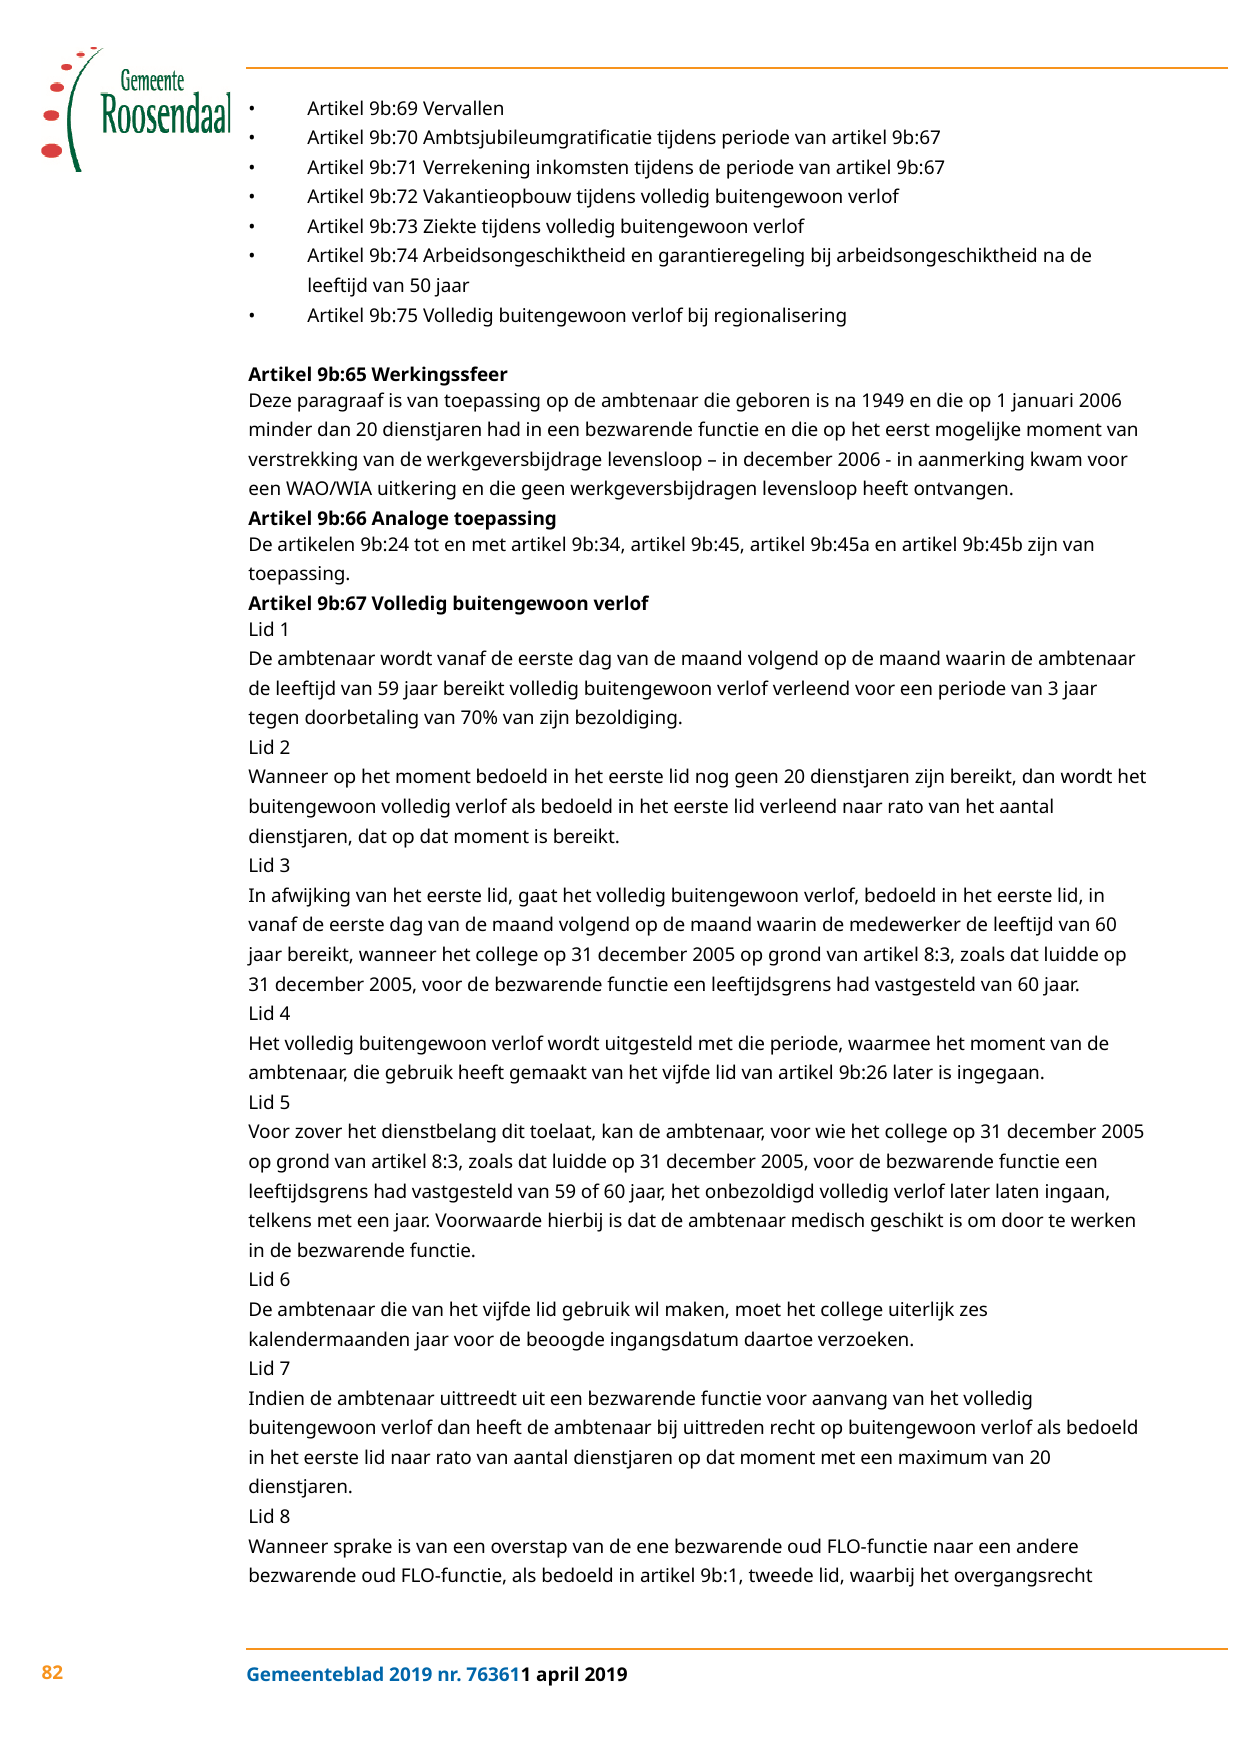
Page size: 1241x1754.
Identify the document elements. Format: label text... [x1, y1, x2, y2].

text De artikelen 9b:24 tot en met artikel 9b:34, artikel 9b:45, artikel 9b:45a en artikel 9b:45b zijn van toepassing. [248, 531, 1152, 586]
text Indien de ambtenaar uittreedt uit een bezwarende functie voor aanvang van het volledig buitengewoon verlof dan heeft de ambtenaar bij uittreden recht op buitengewoon verlof als bedoeld in het eerste lid naar rato van aantal dienstjaren op dat moment met een maximum van 20 dienstjaren. [248, 1385, 1152, 1499]
text Wanneer sprake is van een overstap van de ene bezwarende oud FLO-functie naar een andere bezwarende oud FLO-functie, als bedoeld in artikel 9b:1, tweede lid, waarbij het overgangsrecht [248, 1533, 1152, 1588]
text Lid 6 [248, 1267, 1152, 1292]
text Artikel 9b:66 Analoge toepassing [248, 505, 1152, 531]
list Artikel 9b:72 Vakantieopbouw tijdens volledig buitengewoon verlof [248, 183, 1152, 209]
list Artikel 9b:69 Vervallen [248, 95, 1152, 121]
text Lid 8 [248, 1503, 1152, 1529]
text De ambtenaar die van het vijfde lid gebruik wil maken, moet het college uiterlijk zes kalendermaanden jaar voor de beoogde ingangsdatum daartoe verzoeken. [248, 1296, 1152, 1351]
list Artikel 9b:71 Verrekening inkomsten tijdens de periode van artikel 9b:67 [248, 154, 1152, 180]
text Artikel 9b:65 Werkingssfeer [248, 361, 1152, 387]
picture [41, 47, 231, 172]
list Artikel 9b:74 Arbeidsongeschiktheid en garantieregeling bij arbeidsongeschiktheid na de leeftijd van 50 jaar [248, 243, 1152, 298]
text Voor zover het dienstbelang dit toelaat, kan de ambtenaar, voor wie het college op 31 december 2005 op grond van artikel 8:3, zoals dat luidde op 31 december 2005, voor de bezwarende functie een leeftijdsgrens had vastgesteld van 59 of 60 jaar, het onbezoldigd volledig verlof later laten ingaan, telkens met een jaar. Voorwaarde hierbij is dat de ambtenaar medisch geschikt is om door te werken in de bezwarende functie. [248, 1119, 1152, 1263]
text Lid 2 [248, 734, 1152, 760]
text Deze paragraaf is van toepassing op de ambtenaar die geboren is na 1949 en die op 1 januari 2006 minder dan 20 dienstjaren had in een bezwarende functie en die op het eerst mogelijke moment van verstrekking van de werkgeversbijdrage levensloop – in december 2006 - in aanmerking kwam voor een WAO/WIA uitkering en die geen werkgeversbijdragen levensloop heeft ontvangen. [248, 387, 1152, 501]
text Lid 3 [248, 852, 1152, 878]
text Wanneer op het moment bedoeld in het eerste lid nog geen 20 dienstjaren zijn bereikt, dan wordt het buitengewoon volledig verlof als bedoeld in het eerste lid verleend naar rato van het aantal dienstjaren, dat op dat moment is bereikt. [248, 764, 1152, 848]
list Artikel 9b:75 Volledig buitengewoon verlof bij regionalisering [248, 302, 1152, 328]
text Het volledig buitengewoon verlof wordt uitgesteld met die periode, waarmee het moment van de ambtenaar, die gebruik heeft gemaakt van het vijfde lid van artikel 9b:26 later is ingegaan. [248, 1030, 1152, 1085]
text Artikel 9b:67 Volledig buitengewoon verlof [248, 590, 1152, 616]
text Lid 5 [248, 1089, 1152, 1115]
text Lid 4 [248, 1000, 1152, 1026]
text Lid 1 [248, 616, 1152, 641]
list Artikel 9b:70 Ambtsjubileumgratificatie tijdens periode van artikel 9b:67 [248, 124, 1152, 150]
list Artikel 9b:73 Ziekte tijdens volledig buitengewoon verlof [248, 213, 1152, 239]
text In afwijking van het eerste lid, gaat het volledig buitengewoon verlof, bedoeld in het eerste lid, in vanaf de eerste dag van de maand volgend op de maand waarin de medewerker de leeftijd van 60 jaar bereikt, wanneer het college op 31 december 2005 op grond van artikel 8:3, zoals dat luidde op 31 december 2005, voor de bezwarende functie een leeftijdsgrens had vastgesteld van 60 jaar. [248, 882, 1152, 996]
text De ambtenaar wordt vanaf de eerste dag van de maand volgend op de maand waarin de ambtenaar de leeftijd van 59 jaar bereikt volledig buitengewoon verlof verleend voor een periode van 3 jaar tegen doorbetaling van 70% van zijn bezoldiging. [248, 645, 1152, 730]
text Lid 7 [248, 1355, 1152, 1381]
